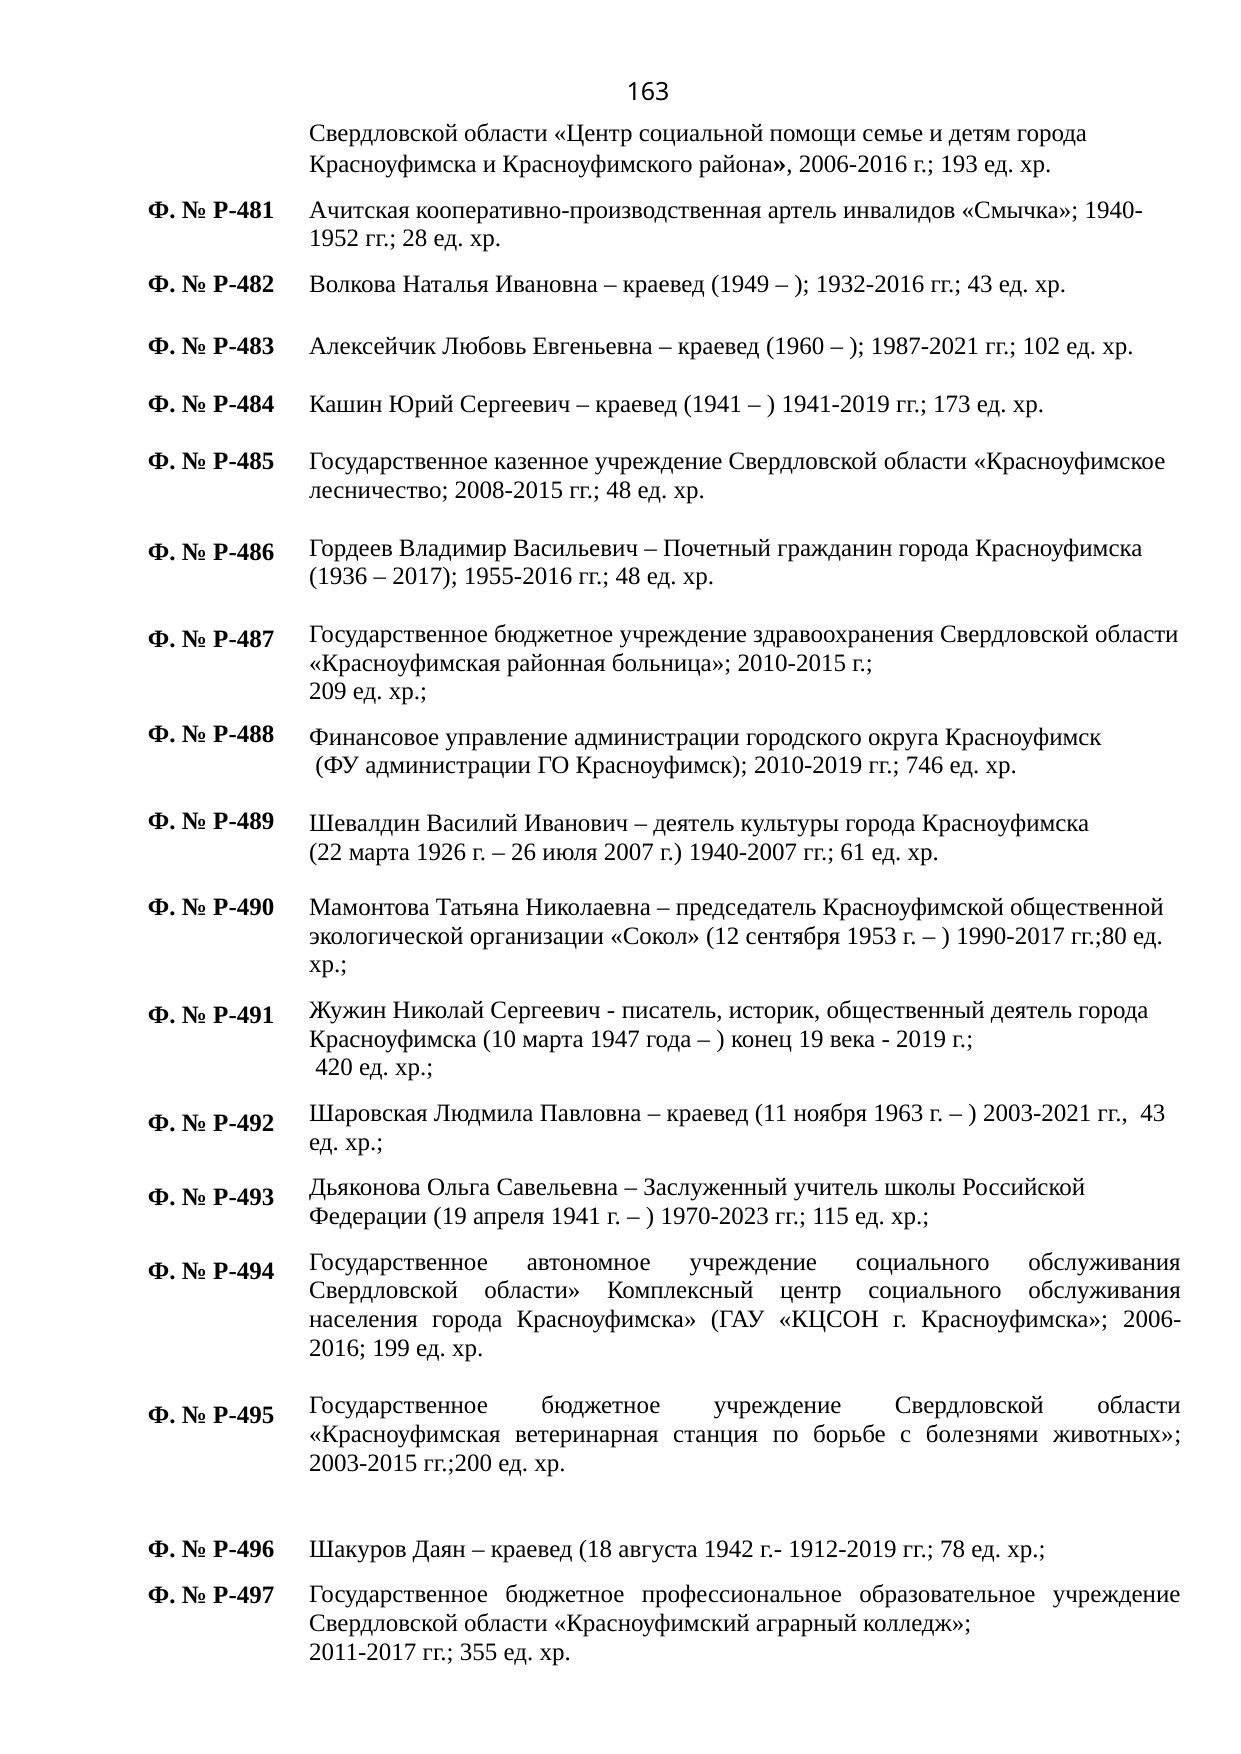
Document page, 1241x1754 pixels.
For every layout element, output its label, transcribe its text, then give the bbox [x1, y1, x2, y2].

table_cell Ф. № Р-481 [136, 195, 298, 269]
table_cell Ачитская кооперативно-производственная артель инвалидов «Смычка»; 1940-1952 гг.; 28 ед. хр. [298, 195, 1192, 269]
table_cell Свердловской области «Центр социальной помощи семье и детям города Красноуфимска и Красноуфимского района», 2006-2016 г.; 193 ед. хр. [298, 118, 1192, 195]
table_cell Ф. № Р-482 Ф. № Р-483 Ф. № Р-484 Ф. № Р-485 Ф. № Р-486 Ф. № Р-487 Ф. № Р-488 Ф. № Р-489 Ф. № Р-490 Ф. № Р-491 Ф. № Р-492 Ф. № Р-493 Ф. № Р-494 Ф. № Р-495 Ф. № Р-496 Ф. № Р-497 [136, 269, 298, 1666]
table_cell [136, 118, 298, 195]
table_cell Волкова Наталья Ивановна – краевед (1949 – ); 1932-2016 гг.; 43 ед. хр. Алексейчик Любовь Евгеньевна – краевед (1960 – ); 1987-2021 гг.; 102 ед. хр. Кашин Юрий Сергеевич – краевед (1941 – ) 1941-2019 гг.; 173 ед. хр. Государственное казенное учреждение Свердловской области «Красноуфимское лесничество; 2008-2015 гг.; 48 ед. хр. Гордеев Владимир Васильевич – Почетный гражданин города Красноуфимска (1936 – 2017); 1955-2016 гг.; 48 ед. хр. Государственное бюджетное учреждение здравоохранения Свердловской области «Красноуфимская районная больница»; 2010-2015 г.; 209 ед. хр.; Финансовое управление администрации городского округа Красноуфимск (ФУ администрации ГО Красноуфимск); 2010-2019 гг.; 746 ед. хр. Шевалдин Василий Иванович – деятель культуры города Красноуфимска (22 марта 1926 г. – 26 июля 2007 г.) 1940-2007 гг.; 61 ед. хр. Мамонтова Татьяна Николаевна – председатель Красноуфимской общественной экологической организации «Сокол» (12 сентября 1953 г. – ) 1990-2017 гг.;80 ед. хр.; Жужин Николай Сергеевич - писатель, историк, общественный деятель города Красноуфимска (10 марта 1947 года – ) конец 19 века - 2019 г.; 420 ед. хр.; Шаровская Людмила Павловна – краевед (11 ноября 1963 г. – ) 2003-2021 гг., 43 ед. хр.; Дьяконова Ольга Савельевна – Заслуженный учитель школы Российской Федерации (19 апреля 1941 г. – ) 1970-2023 гг.; 115 ед. хр.; Государственное автономное учреждение социального обслуживания Свердловской области» Комплексный центр социального обслуживания населения города Красноуфимска» (ГАУ «КЦСОН г. Красноуфимска»; 2006-2016; 199 ед. хр. Государственное бюджетное учреждение Свердловской области «Красноуфимская ветеринарная станция по борьбе с болезнями животных»; 2003-2015 гг.;200 ед. хр. Шакуров Даян – краевед (18 августа 1942 г.- 1912-2019 гг.; 78 ед. хр.; Государственное бюджетное профессиональное образовательное учреждение Свердловской области «Красноуфимский аграрный колледж»; 2011-2017 гг.; 355 ед. хр. [298, 269, 1192, 1666]
